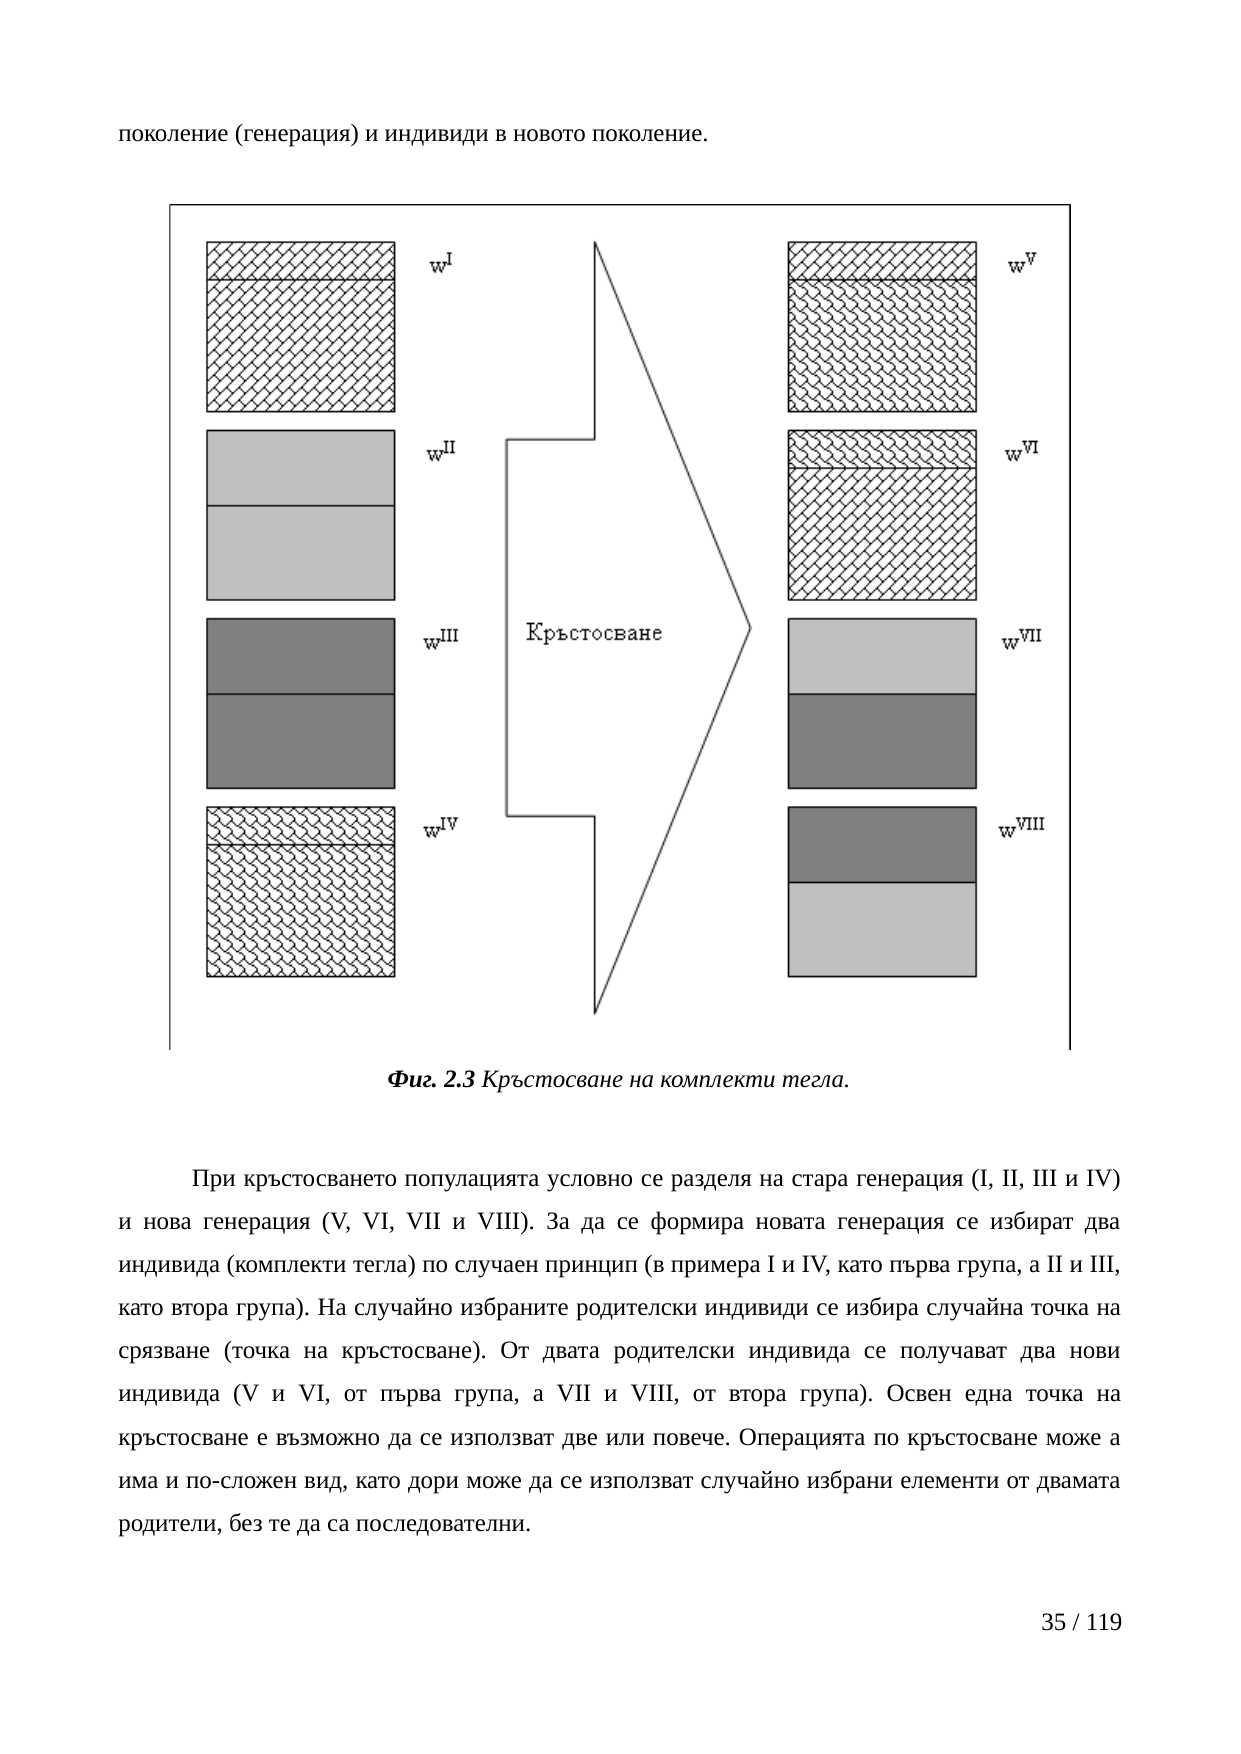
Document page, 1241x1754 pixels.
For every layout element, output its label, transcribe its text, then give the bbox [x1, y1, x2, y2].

text Фиг. 2.3 Кръстосване на комплекти тегла. [118, 217, 1122, 1093]
text поколение (генерация) и индивиди в новото поколение. [118, 118, 1122, 147]
text При кръстосването популацията условно се разделя на стара генерация (I, II, III и IV) и нова генерация (V, VI, VII и VIII). За да се формира новата генерация се избират два индивида (комплекти тегла) по случаен принцип (в примера I и IV, като първа група, a II и III, като втора група). На случайно избраните родителски индивиди се избира случайна точка на срязване (точка на кръстосване). От двата родителски индивида се получават два нови индивида (V и VI, от първа група, a VII и VIII, от втора група). Освен една точка на кръстосване е възможно да се използват две или повече. Операцията по кръстосване може а има и по-сложен вид, като дори може да се използват случайно избрани елементи от двамата родители, без те да са последователни. [118, 1163, 1122, 1537]
